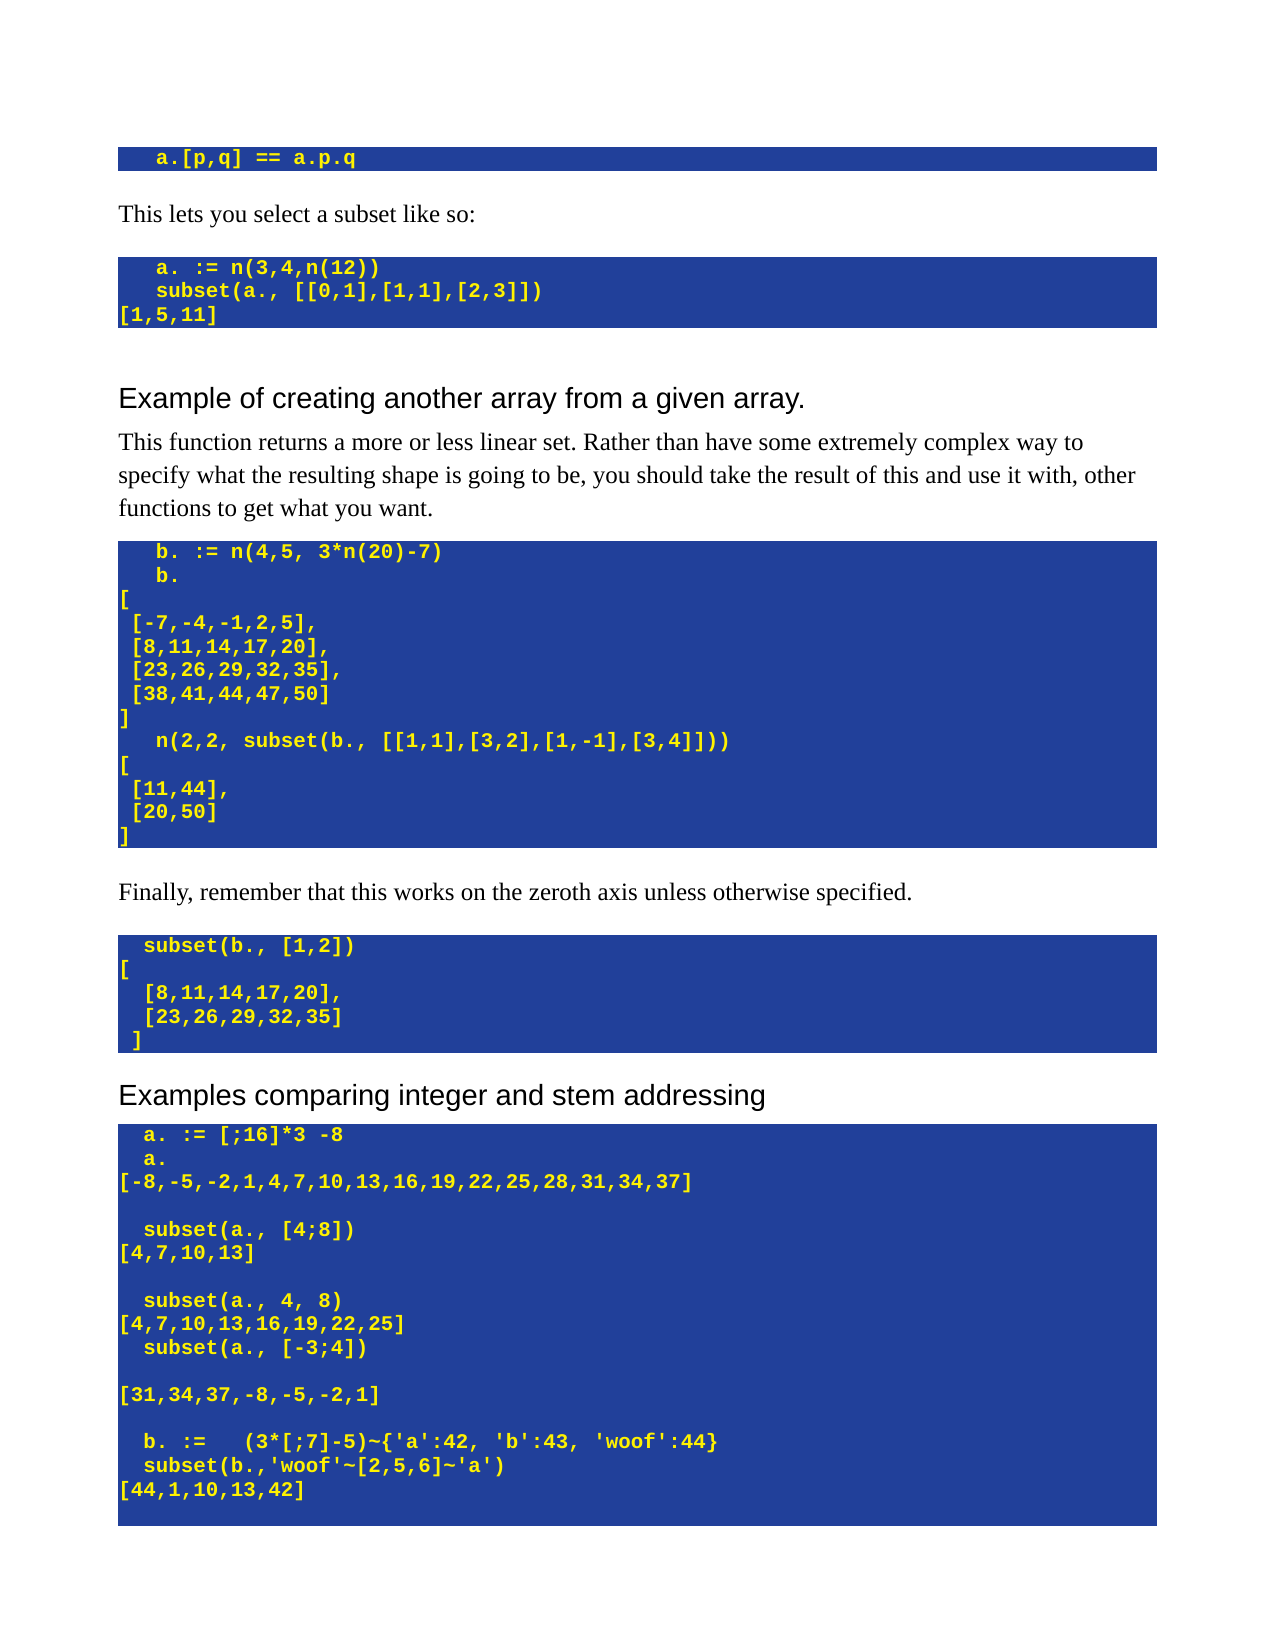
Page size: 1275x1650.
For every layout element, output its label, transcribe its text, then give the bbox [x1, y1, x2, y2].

text [4,7,10,13] [118, 1242, 1157, 1266]
text [11,44], [118, 778, 1157, 801]
text [ [118, 754, 1157, 778]
text [20,50] [118, 801, 1157, 825]
text b. [118, 565, 1157, 588]
text subset(a., [-3;4]) [118, 1337, 1157, 1361]
text [ [118, 958, 1157, 982]
text [23,26,29,32,35] [118, 1006, 1157, 1029]
text subset(b., [1,2]) [118, 935, 1157, 958]
text [ [118, 588, 1157, 612]
text [31,34,37,-8,-5,-2,1] [118, 1384, 1157, 1408]
text a. := n(3,4,n(12)) subset(a., [[0,1],[1,1],[2,3]]) [1,5,11] [118, 257, 1157, 328]
text [-7,-4,-1,2,5], [118, 612, 1157, 636]
text [4,7,10,13,16,19,22,25] [118, 1313, 1157, 1337]
text subset(a., 4, 8) [118, 1289, 1157, 1313]
text Finally, remember that this works on the zeroth axis unless otherwise specified. [118, 877, 1157, 906]
text subset(a., [4;8]) [118, 1219, 1157, 1242]
text ] [118, 707, 1157, 730]
subtitle Examples comparing integer and stem addressing [118, 1078, 1157, 1112]
text ] [118, 825, 1157, 848]
text [8,11,14,17,20], [118, 982, 1157, 1006]
text subset(b.,'woof'~[2,5,6]~'a') [118, 1455, 1157, 1479]
text a. := [;16]*3 -8 [118, 1124, 1157, 1148]
text ] [118, 1029, 1157, 1053]
text b. := (3*[;7]-5)~{'a':42, 'b':43, 'woof':44} [118, 1431, 1157, 1455]
text n(2,2, subset(b., [[1,1],[3,2],[1,-1],[3,4]])) [118, 730, 1157, 754]
text [8,11,14,17,20], [118, 636, 1157, 659]
text a. [118, 1148, 1157, 1171]
text b. := n(4,5, 3*n(20)-7) [118, 541, 1157, 565]
text This function returns a more or less linear set. Rather than have some extremely complex way to specify what the resulting shape is going to be, you should take the result of this and use it with, other functions to get what you want. [118, 427, 1157, 522]
text [-8,-5,-2,1,4,7,10,13,16,19,22,25,28,31,34,37] [118, 1171, 1157, 1195]
text [23,26,29,32,35], [118, 659, 1157, 683]
text This lets you select a subset like so: [118, 171, 1157, 228]
subtitle Example of creating another array from a given array. [118, 381, 1157, 415]
text [44,1,10,13,42] [118, 1479, 1157, 1502]
text a.[p,q] == a.p.q [118, 147, 1157, 171]
text [38,41,44,47,50] [118, 683, 1157, 707]
